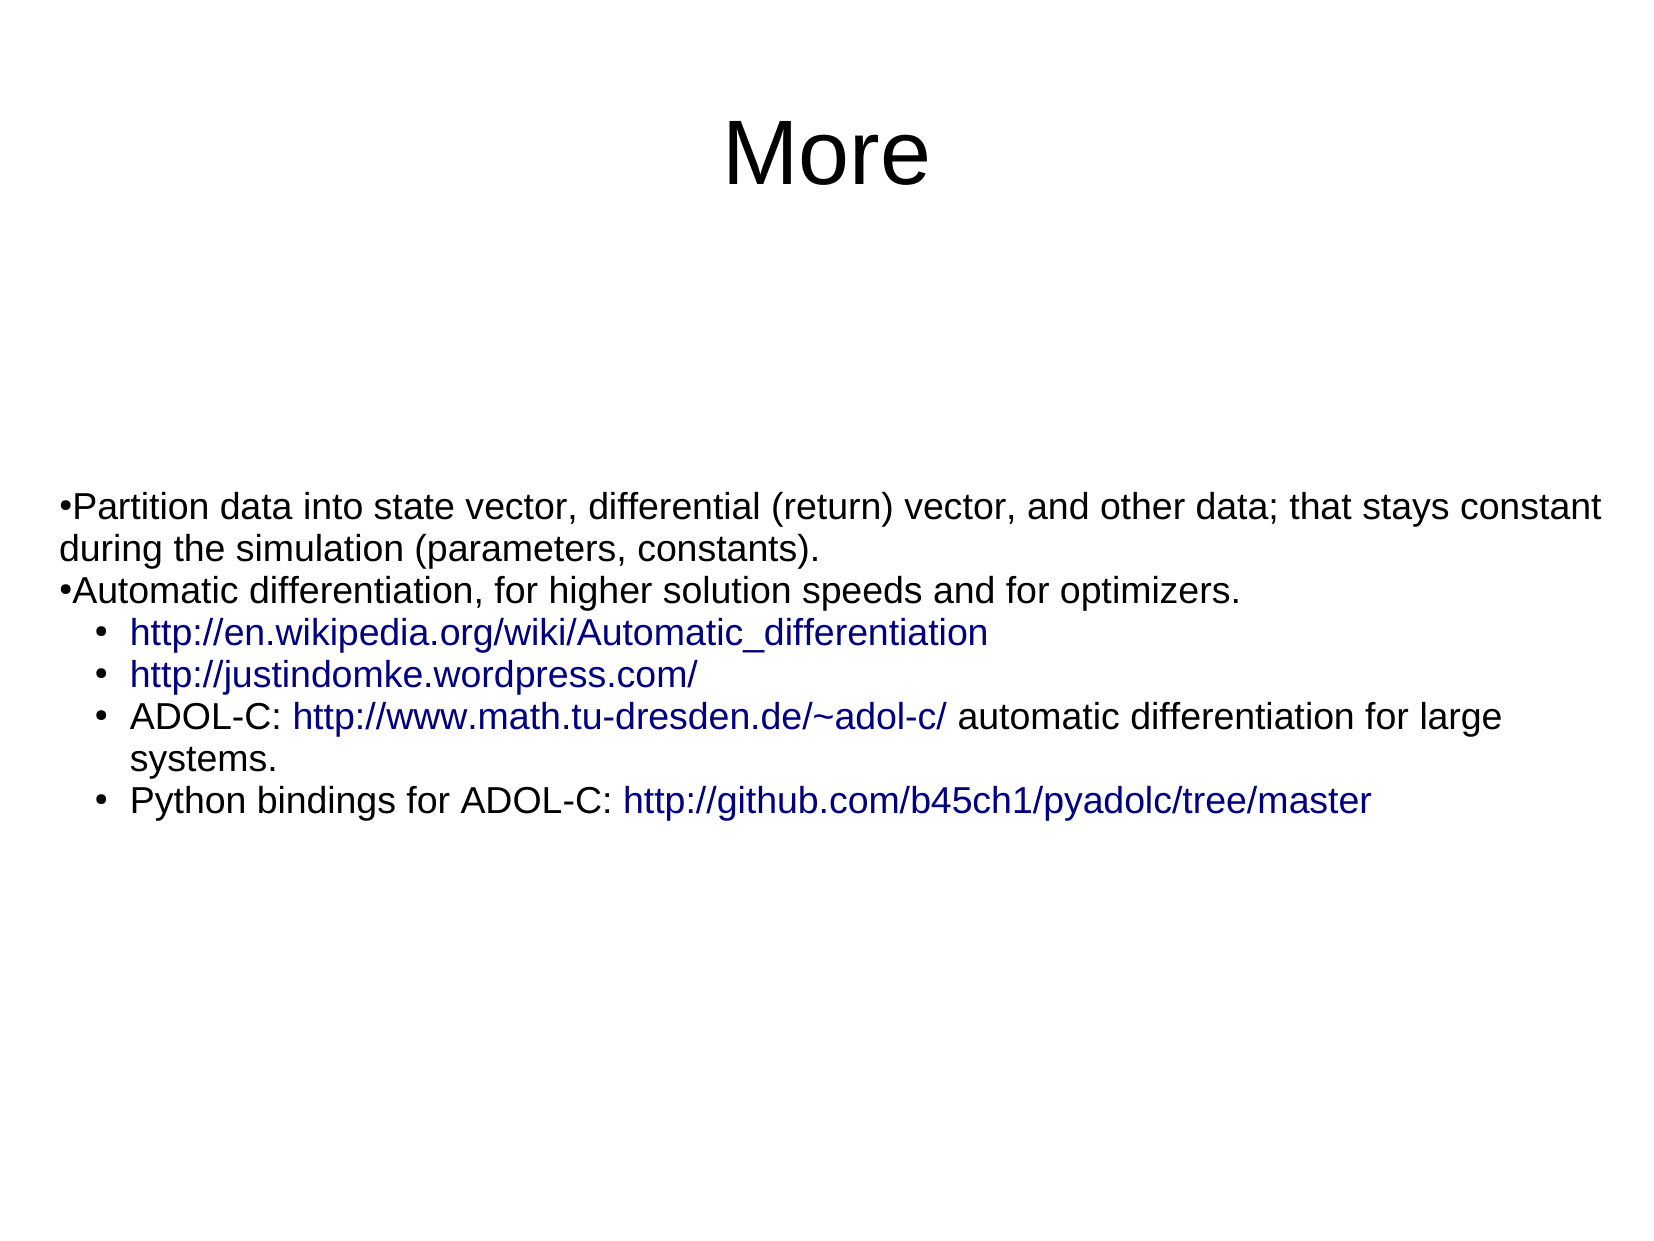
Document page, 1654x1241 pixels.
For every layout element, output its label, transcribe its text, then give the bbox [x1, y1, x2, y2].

title More [82, 56, 1571, 250]
text_box Partition data into state vector, differential (return) vector, and other data; that stays constant during the simulation (parameters, constants). Automatic differentiation, for higher solution speeds and for optimizers. http://en.wikipedia.org/wiki/Automatic_differentiation http://justindomke.wordpress.com/ ADOL-C: http://www.math.tu-dresden.de/~adol-c/ automatic differentiation for large systems. Python bindings for ADOL-C: http://github.com/b45ch1/pyadolc/tree/master [44, 478, 1618, 830]
